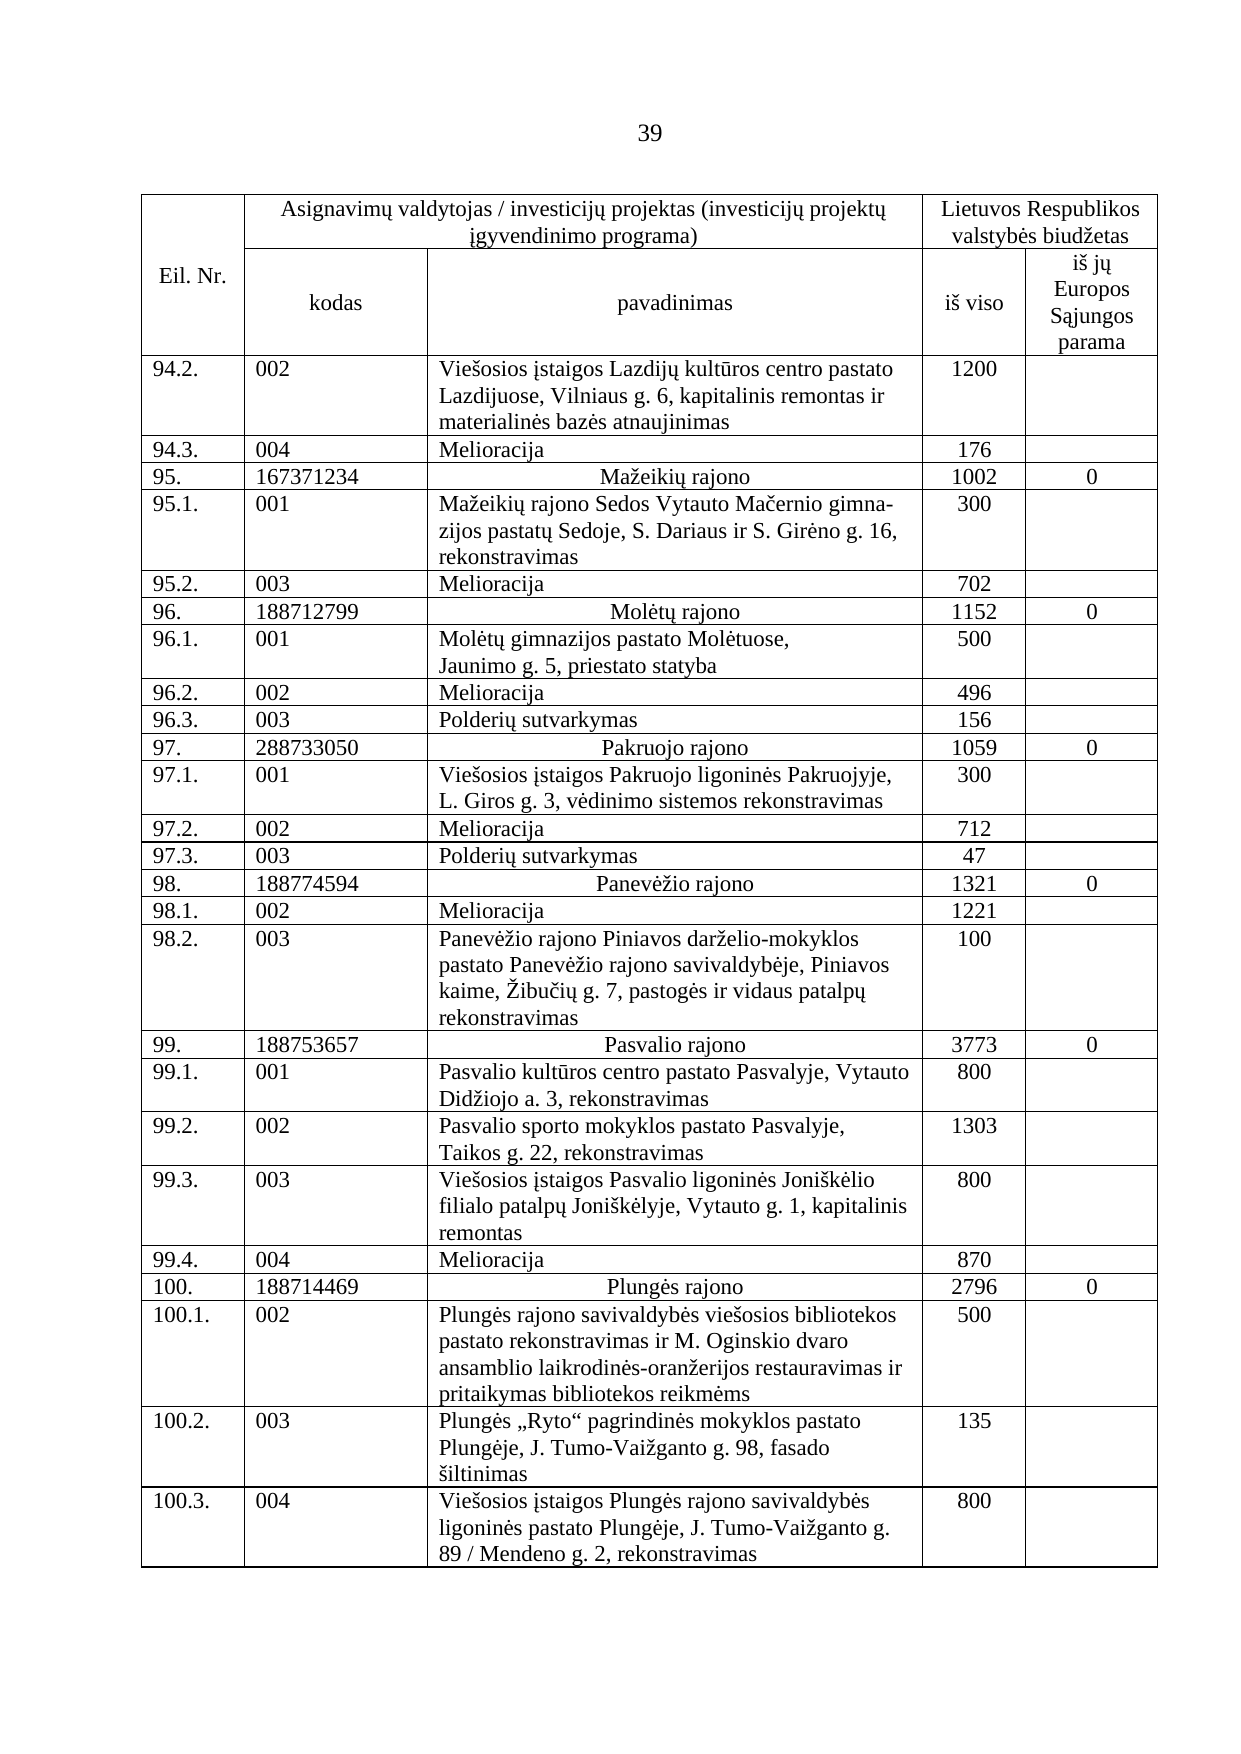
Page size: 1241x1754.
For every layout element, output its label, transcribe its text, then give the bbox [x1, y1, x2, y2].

table_cell [1026, 897, 1157, 923]
table_cell 96.3. [142, 706, 244, 733]
table_cell 99. [142, 1031, 244, 1057]
table_cell 1059 [923, 734, 1025, 760]
table_cell [1026, 679, 1157, 705]
table_cell [1026, 925, 1157, 1030]
table_cell 3773 [923, 1031, 1025, 1057]
table_cell 1152 [923, 598, 1025, 624]
table_cell 002 [245, 897, 427, 923]
table_cell 004 [245, 1246, 427, 1272]
table_cell 003 [245, 1166, 427, 1245]
table_cell 004 [245, 436, 427, 462]
table_cell 003 [245, 571, 427, 597]
table_cell 97.3. [142, 843, 244, 869]
table_cell 96.1. [142, 625, 244, 678]
table_cell Viešosios įstaigos Pakruojo ligoninės Pakruojyje, L. Giros g. 3, vėdinimo sistemos rekonstravimas [428, 761, 922, 814]
table_cell Pasvalio sporto mokyklos pastato Pasvalyje, Taikos g. 22, rekonstravimas [428, 1112, 922, 1165]
table_cell 97. [142, 734, 244, 760]
table_cell Mažeikių rajono [428, 463, 922, 489]
table_cell 288733050 [245, 734, 427, 760]
table_cell Viešosios įstaigos Pasvalio ligoninės Joniškėlio filialo patalpų Joniškėlyje, Vytauto g. 1, kapitalinis remontas [428, 1166, 922, 1245]
table_cell 100 [923, 925, 1025, 1030]
table_cell [1026, 1488, 1157, 1566]
table_cell Molėtų gimnazijos pastato Molėtuose, Jaunimo g. 5, priestato statyba [428, 625, 922, 678]
table_cell [1026, 1246, 1157, 1272]
table_cell 95.1. [142, 490, 244, 569]
table_cell 1321 [923, 870, 1025, 896]
table_cell 97.1. [142, 761, 244, 814]
table_cell 95.2. [142, 571, 244, 597]
table_cell 95. [142, 463, 244, 489]
table_cell Plungės „Ryto“ pagrindinės mokyklos pastato Plungėje, J. Tumo-Vaižganto g. 98, fasado šiltinimas [428, 1407, 922, 1486]
table_cell Melioracija [428, 897, 922, 923]
table_cell 002 [245, 1301, 427, 1406]
table_cell [1026, 1112, 1157, 1165]
table_cell Pasvalio kultūros centro pastato Pasvalyje, Vytauto Didžiojo a. 3, rekonstravimas [428, 1059, 922, 1111]
table_cell 1303 [923, 1112, 1025, 1165]
table_header Lietuvos Respublikos valstybės biudžetas [923, 195, 1157, 248]
table_cell Plungės rajono savivaldybės viešosios bibliotekos pastato rekonstravimas ir M. Oginskio dvaro ansamblio laikrodinės-oranžerijos restauravimas ir pritaikymas bibliotekos reikmėms [428, 1301, 922, 1406]
table_cell 002 [245, 1112, 427, 1165]
table_cell 800 [923, 1166, 1025, 1245]
table_cell 99.4. [142, 1246, 244, 1272]
table_cell 2796 [923, 1274, 1025, 1300]
table_cell 500 [923, 625, 1025, 678]
table_cell 188714469 [245, 1274, 427, 1300]
table_cell 188753657 [245, 1031, 427, 1057]
table_cell 300 [923, 490, 1025, 569]
table_cell Viešosios įstaigos Plungės rajono savivaldybės ligoninės pastato Plungėje, J. Tumo-Vaižganto g. 89 / Mendeno g. 2, rekonstravimas [428, 1488, 922, 1566]
table_cell 98.2. [142, 925, 244, 1030]
table_cell [1026, 815, 1157, 841]
table_cell [1026, 1166, 1157, 1245]
table_cell 003 [245, 1407, 427, 1486]
table_cell 001 [245, 490, 427, 569]
table_cell [1026, 625, 1157, 678]
table_cell Melioracija [428, 815, 922, 841]
table_cell Panevėžio rajono [428, 870, 922, 896]
table_cell Polderių sutvarkymas [428, 706, 922, 733]
table_cell 98. [142, 870, 244, 896]
table_cell 0 [1026, 870, 1157, 896]
table_cell 100.3. [142, 1488, 244, 1566]
table_cell 176 [923, 436, 1025, 462]
table_cell 0 [1026, 463, 1157, 489]
table_cell [1026, 1301, 1157, 1406]
table_cell 001 [245, 1059, 427, 1111]
table_cell 002 [245, 356, 427, 434]
table_cell 500 [923, 1301, 1025, 1406]
table_cell 1002 [923, 463, 1025, 489]
table_cell 99.1. [142, 1059, 244, 1111]
table_cell Panevėžio rajono Piniavos darželio-mokyklos pastato Panevėžio rajono savivaldybėje, Piniavos kaime, Žibučių g. 7, pastogės ir vidaus patalpų rekonstravimas [428, 925, 922, 1030]
table_cell kodas [245, 249, 427, 354]
table_cell 99.3. [142, 1166, 244, 1245]
table_cell 188774594 [245, 870, 427, 896]
table_cell Plungės rajono [428, 1274, 922, 1300]
table_cell 188712799 [245, 598, 427, 624]
table_cell 496 [923, 679, 1025, 705]
table_cell 002 [245, 815, 427, 841]
table_cell 100.2. [142, 1407, 244, 1486]
table_cell iš viso [923, 249, 1025, 354]
table_cell 712 [923, 815, 1025, 841]
table_cell Viešosios įstaigos Lazdijų kultūros centro pastato Lazdijuose, Vilniaus g. 6, kapitalinis remontas ir materialinės bazės atnaujinimas [428, 356, 922, 434]
table_cell Polderių sutvarkymas [428, 843, 922, 869]
table_cell Melioracija [428, 436, 922, 462]
table_cell 0 [1026, 1274, 1157, 1300]
table_cell Pasvalio rajono [428, 1031, 922, 1057]
table_cell 003 [245, 925, 427, 1030]
table_header Asignavimų valdytojas / investicijų projektas (investicijų projektų įgyvendinimo programa) [245, 195, 922, 248]
table_header Eil. Nr. [142, 195, 244, 354]
table_cell 156 [923, 706, 1025, 733]
table_cell 002 [245, 679, 427, 705]
table_cell [1026, 436, 1157, 462]
table_cell 1200 [923, 356, 1025, 434]
table_cell 94.2. [142, 356, 244, 434]
table_cell [1026, 761, 1157, 814]
table_cell 001 [245, 761, 427, 814]
table_cell Pakruojo rajono [428, 734, 922, 760]
table_cell iš jų Europos Sąjungos parama [1026, 249, 1157, 354]
table_cell 98.1. [142, 897, 244, 923]
table_cell 870 [923, 1246, 1025, 1272]
table_cell 100.1. [142, 1301, 244, 1406]
table_cell 300 [923, 761, 1025, 814]
table_cell Molėtų rajono [428, 598, 922, 624]
table_cell 800 [923, 1488, 1025, 1566]
table_cell 96. [142, 598, 244, 624]
table_cell [1026, 843, 1157, 869]
table_cell [1026, 356, 1157, 434]
table_cell 003 [245, 843, 427, 869]
table_cell 167371234 [245, 463, 427, 489]
table_cell Melioracija [428, 1246, 922, 1272]
table_cell 702 [923, 571, 1025, 597]
table_cell 001 [245, 625, 427, 678]
table_cell Melioracija [428, 679, 922, 705]
table_cell pavadinimas [428, 249, 922, 354]
table_cell 0 [1026, 598, 1157, 624]
table_cell [1026, 490, 1157, 569]
table_cell [1026, 706, 1157, 733]
table_cell 94.3. [142, 436, 244, 462]
table_cell Mažeikių rajono Sedos Vytauto Mačernio gimna-zijos pastatų Sedoje, S. Dariaus ir S. Girėno g. 16, rekonstravimas [428, 490, 922, 569]
table_cell 47 [923, 843, 1025, 869]
table_cell 97.2. [142, 815, 244, 841]
table_cell [1026, 1407, 1157, 1486]
table_cell 100. [142, 1274, 244, 1300]
table_cell 003 [245, 706, 427, 733]
table_cell [1026, 1059, 1157, 1111]
table_cell 135 [923, 1407, 1025, 1486]
table_cell 800 [923, 1059, 1025, 1111]
table_cell [1026, 571, 1157, 597]
table_cell 1221 [923, 897, 1025, 923]
table_cell 0 [1026, 1031, 1157, 1057]
table_cell 0 [1026, 734, 1157, 760]
table_cell Melioracija [428, 571, 922, 597]
table_cell 96.2. [142, 679, 244, 705]
table_cell 004 [245, 1488, 427, 1566]
table_cell 99.2. [142, 1112, 244, 1165]
